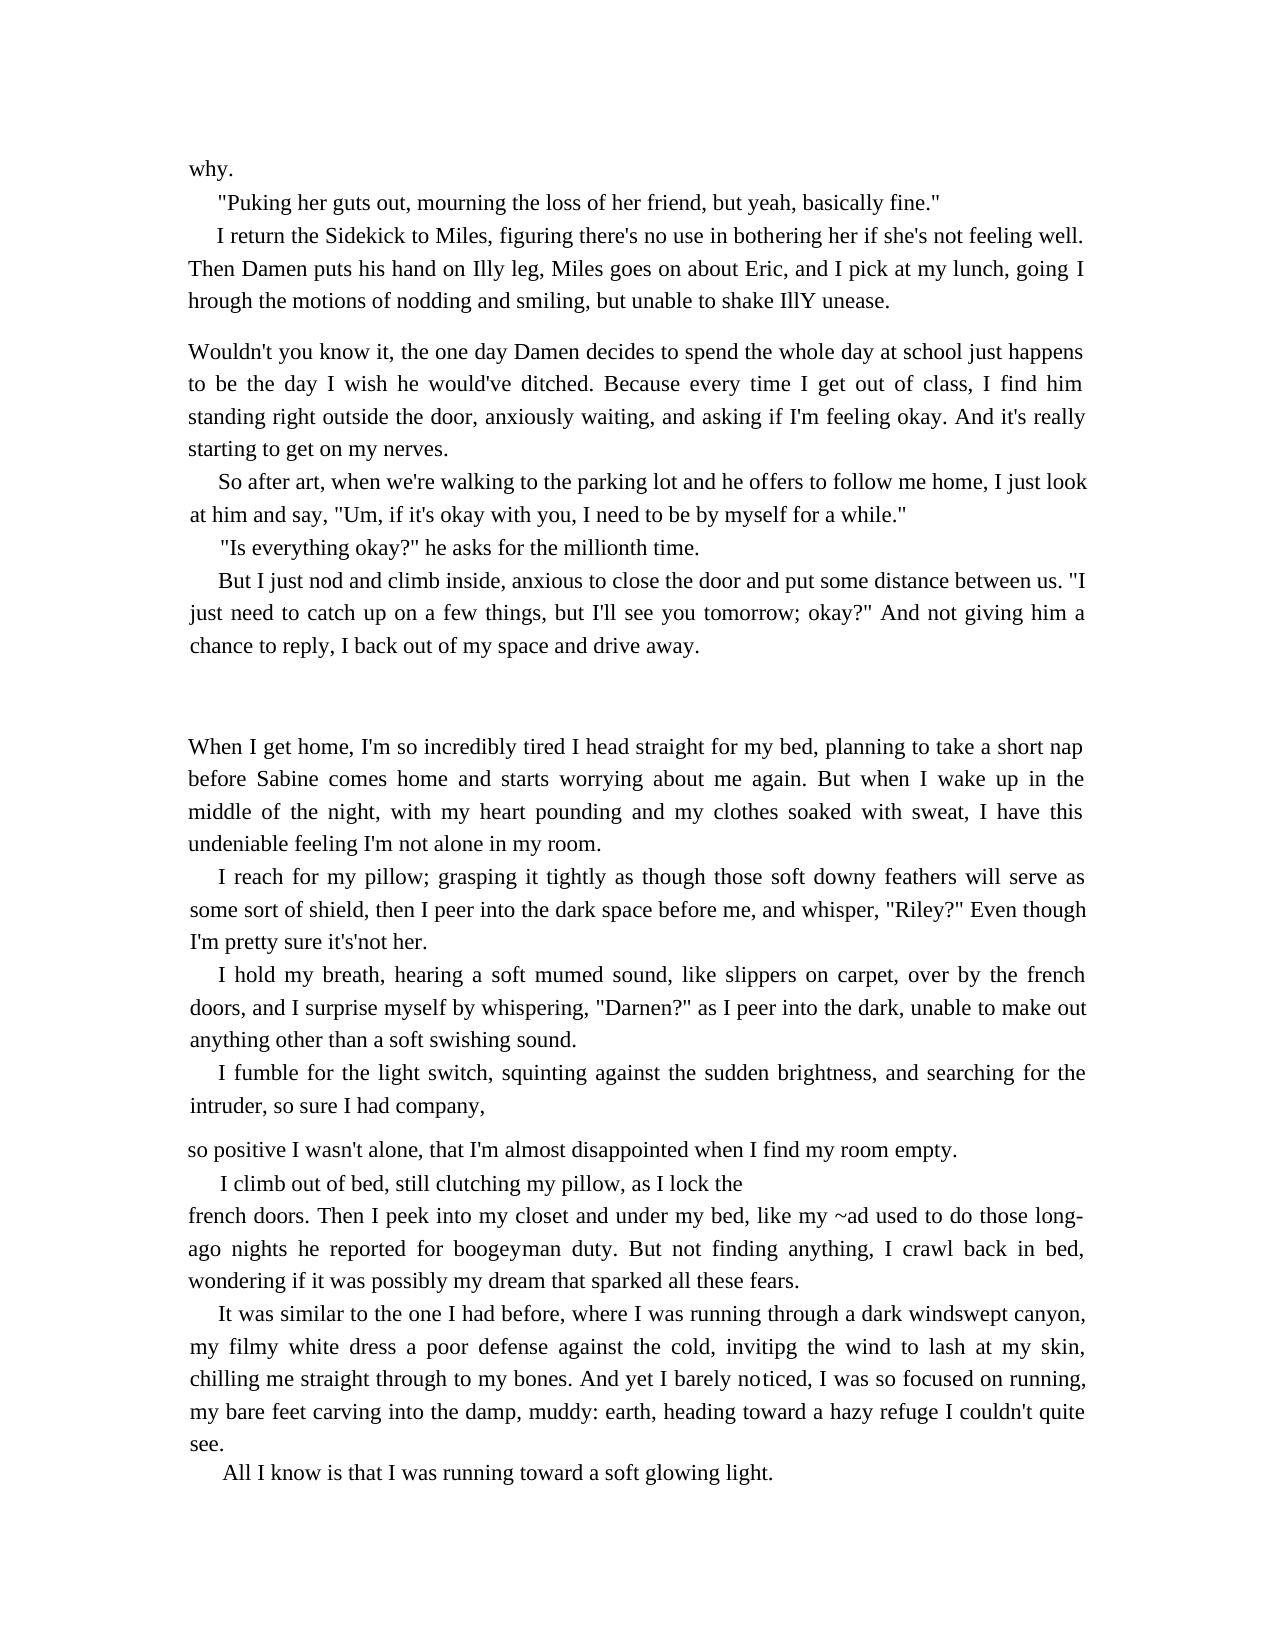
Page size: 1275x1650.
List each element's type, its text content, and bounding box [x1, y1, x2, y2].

text french doors. Then I peek into my closet and under my bed, like my ~ad used to do those long-ago nights he reported for boogey­man duty. But not finding anything, I crawl back in bed, wonder­ing if it was possibly my dream that sparked all these fears. [188, 1198, 1086, 1295]
text "Puking her guts out, mourning the loss of her friend, but yeah, basically fine." [188, 183, 1084, 217]
text So after art, when we're walking to the parking lot and he of­fers to follow me home, I just look at him and say, "Um, if it's okay with you, I need to be by myself for a while." [189, 464, 1087, 529]
text I hold my breath, hearing a soft mumed sound, like slippers on carpet, over by the french doors, and I surprise myself by whis­pering, "Darnen?" as I peer into the dark, unable to make out any­thing other than a soft swishing sound. [189, 957, 1087, 1054]
text All I know is that I was running toward a soft glowing light. [222, 1458, 1087, 1486]
text But I just nod and climb inside, anxious to close the door and put some distance between us. "I just need to catch up on a few things, but I'll see you tomorrow; okay?" And not giving him a chance to reply, I back out of my space and drive away. [189, 562, 1087, 660]
text I reach for my pillow; grasping it tightly as though those soft downy feathers will serve as some sort of shield, then I peer into the dark space before me, and whisper, "Riley?" Even though I'm pretty sure it's'not her. [189, 859, 1087, 956]
text "Is everything okay?" he asks for the millionth time. [220, 529, 1087, 562]
text Wouldn't you know it, the one day Damen decides to spend the whole day at school just happens to be the day I wish he would've ditched. Because every time I get out of class, I find him standing right outside the door, anxiously waiting, and asking if I'm feel­ing okay. And it's really starting to get on my nerves. [188, 333, 1086, 463]
text so positive I wasn't alone, that I'm almost disappointed when I find my room empty. [187, 1129, 1082, 1165]
text I climb out of bed, still clutching my pillow, as I lock the [220, 1165, 1087, 1198]
text It was similar to the one I had before, where I was running through a dark windswept canyon, my filmy white dress a poor defense against the cold, invitipg the wind to lash at my skin, chilling me straight through to my bones. And yet I barely no­ticed, I was so focused on running, my bare feet carving into the damp, muddy: earth, heading toward a hazy refuge I couldn't quite see. [189, 1296, 1087, 1458]
text I return the Sidekick to Miles, figuring there's no use in both­ering her if she's not feeling well. Then Damen puts his hand on Illy leg, Miles goes on about Eric, and I pick at my lunch, going I hrough the motions of nodding and smiling, but unable to shake IllY unease. [188, 217, 1084, 316]
text I fumble for the light switch, squinting against the sudden brightness, and searching for the intruder, so sure I had company, [189, 1055, 1087, 1120]
text When I get home, I'm so incredibly tired I head straight for my bed, planning to take a short nap before Sabine comes home and starts worrying about me again. But when I wake up in the middle of the night, with my heart pounding and my clothes soaked with sweat, I have this undeniable feeling I'm not alone in my room. [188, 728, 1086, 858]
text why. [188, 150, 1084, 183]
